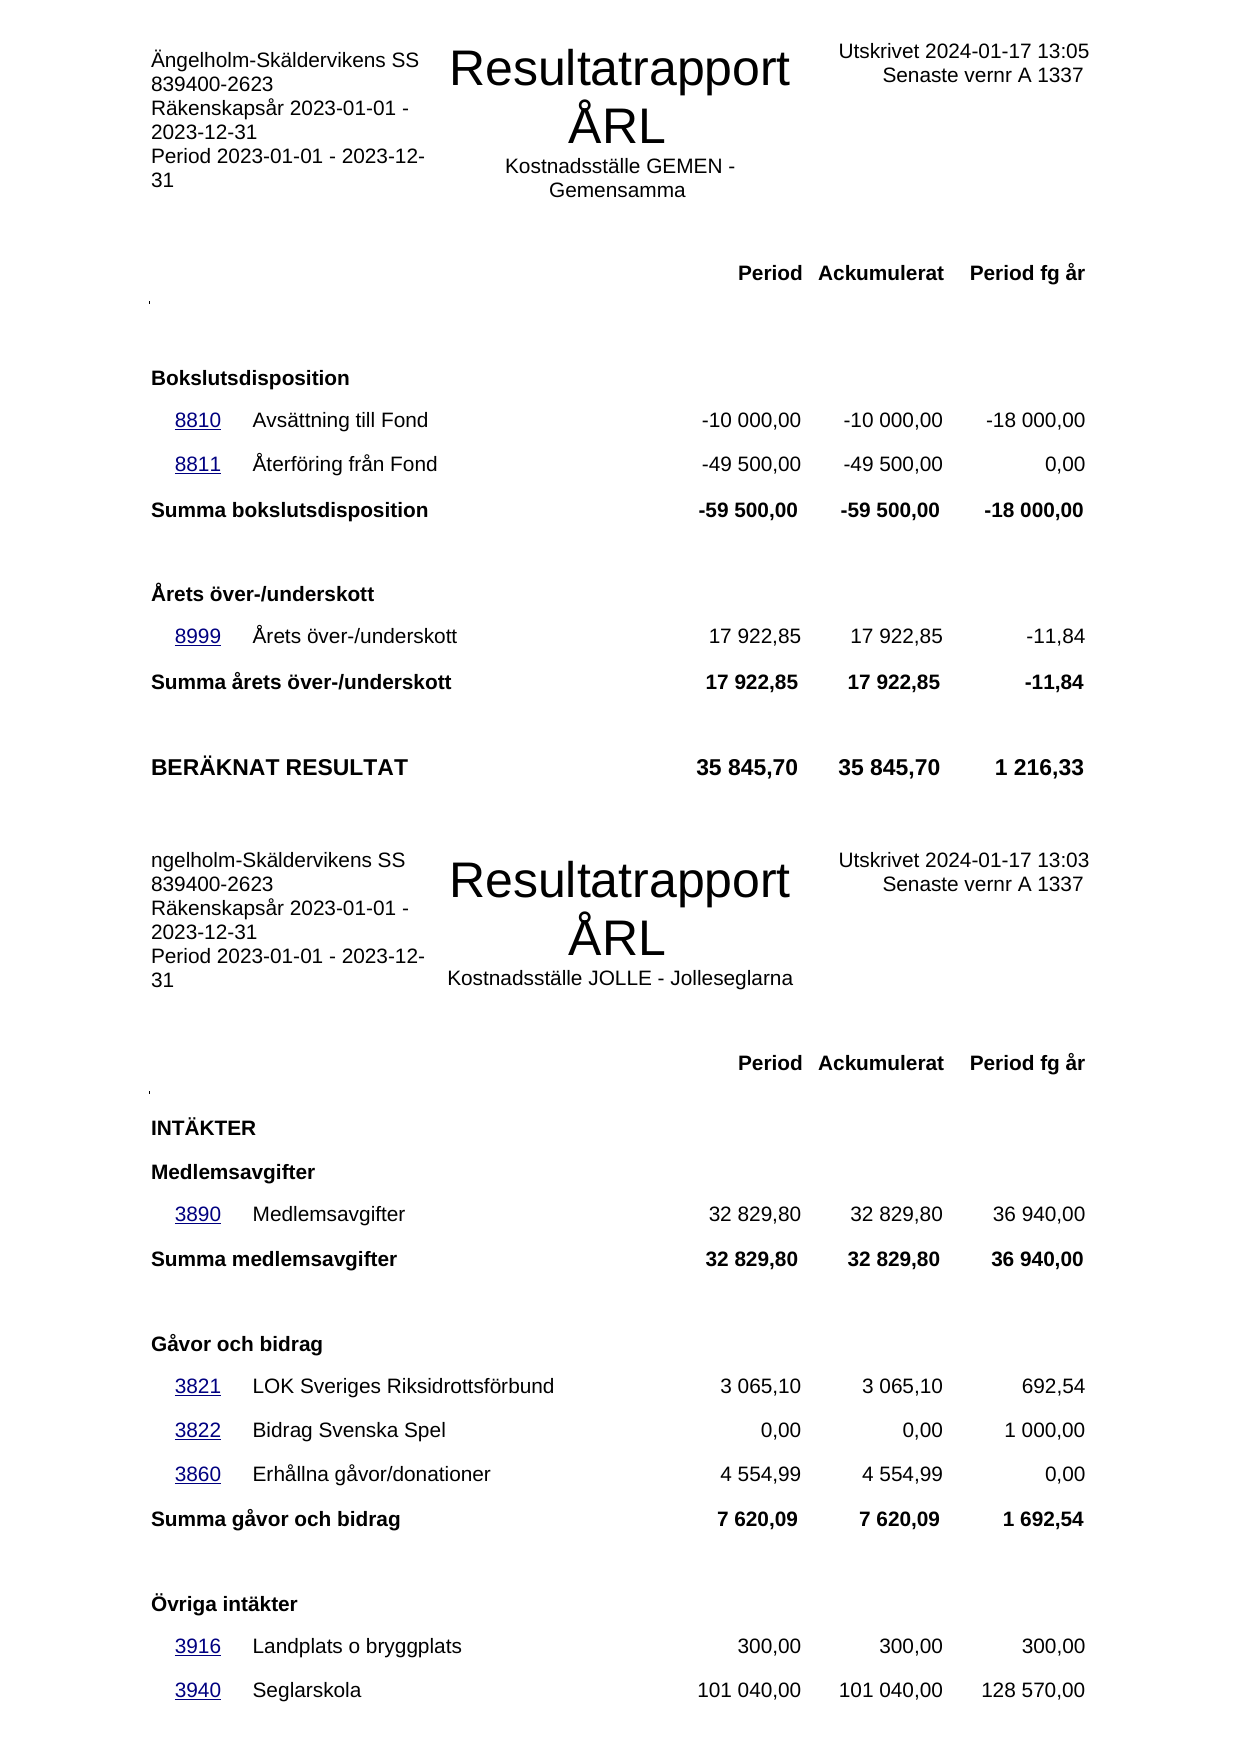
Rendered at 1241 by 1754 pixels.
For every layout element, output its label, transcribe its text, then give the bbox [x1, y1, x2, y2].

table_header 7 620,09 [663, 1506, 805, 1549]
table_header 4 554,99 [665, 1462, 807, 1502]
table_header Årets över-/underskott [149, 580, 1091, 624]
table_header [227, 408, 252, 449]
table_header ngelholm-Skäldervikens SS 839400-2623 Räkenskapsår 2023-01-01 - 2023-12-31 Period 2023-01-01 - 2023-12-31 [149, 847, 445, 1010]
table_header [227, 452, 252, 493]
table_header Summa årets över-/underskott [149, 668, 663, 712]
table_cell [148, 1504, 1092, 1676]
table_header [227, 1202, 252, 1242]
table_header -49 500,00 [807, 452, 948, 493]
table_header -18 000,00 [949, 408, 1091, 449]
table_header -11,84 [949, 624, 1091, 665]
table_header 36 940,00 [949, 1202, 1091, 1242]
table_header 3 065,10 [807, 1374, 948, 1414]
table_header Medlemsavgifter [253, 1202, 665, 1242]
table_header 101 040,00 [665, 1678, 807, 1718]
table_header Landplats o bryggplats [253, 1634, 665, 1674]
table_header [149, 260, 667, 301]
table_header Period [667, 1051, 808, 1091]
table_header Gåvor och bidrag [149, 1330, 1091, 1374]
table_header Bokslutsdisposition [149, 364, 1091, 408]
table_header 3860 [149, 1462, 227, 1502]
table_header 17 922,85 [663, 668, 805, 712]
table_header -49 500,00 [665, 452, 807, 493]
table_header -10 000,00 [807, 408, 948, 449]
table_header Summa gåvor och bidrag [149, 1506, 663, 1549]
table_header Ackumulerat [809, 260, 950, 301]
table_header Resultatrapport ÅRL Kostnadsställe JOLLE - Jolleseglarna [445, 847, 795, 1010]
table_header Ackumulerat [809, 1051, 950, 1091]
table_header 0,00 [949, 452, 1091, 493]
table_header 300,00 [949, 1634, 1091, 1674]
table_header -11,84 [947, 668, 1091, 712]
table_header Utskrivet 2024-01-17 13:05 Senaste vernr A 1337 [795, 37, 1091, 220]
table_header [148, 35, 1092, 322]
table_header 32 829,80 [665, 1202, 807, 1242]
table_header 17 922,85 [805, 668, 947, 712]
table_header 3 065,10 [665, 1374, 807, 1414]
table_header INTÄKTER [149, 1114, 1091, 1158]
table_header 0,00 [665, 1418, 807, 1458]
table_header 8811 [149, 452, 227, 493]
table_header 0,00 [807, 1418, 948, 1458]
table_header 17 922,85 [807, 624, 948, 665]
table_header 3916 [149, 1634, 227, 1674]
table_header 35 845,70 [663, 753, 805, 799]
table_header [252, 1678, 665, 1718]
table_header 7 620,09 [805, 1506, 947, 1549]
table_header 3821 [149, 1374, 227, 1414]
table_header [227, 1634, 252, 1674]
table_header Resultatrapport ÅRL Kostnadsställe GEMEN - Gemensamma [445, 37, 795, 220]
table_header Summa medlemsavgifter [149, 1246, 663, 1289]
table_header 3890 [149, 1202, 227, 1242]
table_header 300,00 [665, 1634, 807, 1674]
table_cell [148, 322, 1092, 451]
table_header -10 000,00 [665, 408, 807, 449]
table_header 300,00 [807, 1634, 948, 1674]
table_header [227, 1462, 252, 1502]
table_header 1 000,00 [949, 1418, 1091, 1458]
table_header -59 500,00 [663, 496, 805, 540]
table_header [227, 624, 252, 665]
table_header Bidrag Svenska Spel [253, 1418, 665, 1458]
table_header 0,00 [949, 1462, 1091, 1502]
table_header 17 922,85 [665, 624, 807, 665]
table_header 36 940,00 [947, 1246, 1091, 1289]
table_header [227, 1678, 252, 1718]
table_header 101 040,00 [807, 1678, 948, 1718]
table_header -18 000,00 [947, 496, 1091, 540]
table_header 3940 [149, 1678, 227, 1718]
table_header Återföring från Fond [253, 452, 665, 493]
table_header BERÄKNAT RESULTAT [149, 753, 663, 799]
table_header Period fg år [950, 260, 1091, 301]
table_header Summa bokslutsdisposition [149, 496, 663, 540]
table_header 128 570,00 [949, 1678, 1091, 1718]
table_header Årets över-/underskott [253, 624, 665, 665]
table_header Period [667, 260, 808, 301]
table_header [227, 1418, 252, 1458]
table_header 8810 [149, 408, 227, 449]
table_header 32 829,80 [663, 1246, 805, 1289]
table_header 32 829,80 [807, 1202, 948, 1242]
table_header 692,54 [949, 1374, 1091, 1414]
table_header [227, 1374, 252, 1414]
table_header Medlemsavgifter [149, 1158, 1091, 1202]
table_header Övriga intäkter [149, 1590, 1091, 1634]
table_header 3822 [149, 1418, 227, 1458]
table_header [149, 1051, 667, 1091]
table_cell [148, 1244, 1092, 1416]
table_header LOK Sveriges Riksidrottsförbund [253, 1374, 665, 1414]
table_header Avsättning till Fond [253, 408, 665, 449]
table_header 4 554,99 [807, 1462, 948, 1502]
table_cell [148, 667, 1092, 800]
table_header -59 500,00 [805, 496, 947, 540]
table_header Erhållna gåvor/donationer [253, 1462, 665, 1502]
table_header 8999 [149, 624, 227, 665]
table_header [148, 845, 1092, 1113]
table_cell [148, 495, 1092, 667]
table_header Utskrivet 2024-01-17 13:03 Senaste vernr A 1337 [795, 847, 1091, 1010]
table_header 32 829,80 [805, 1246, 947, 1289]
table_header 35 845,70 [805, 753, 947, 799]
table_header Ängelholm-Skäldervikens SS 839400-2623 Räkenskapsår 2023-01-01 - 2023-12-31 Period 2023-01-01 - 2023-12-31 [149, 37, 445, 220]
table_header 1 216,33 [947, 753, 1091, 799]
table_header Period fg år [950, 1051, 1091, 1091]
table_header 1 692,54 [947, 1506, 1091, 1549]
table_header Seglarskola [253, 1678, 665, 1718]
